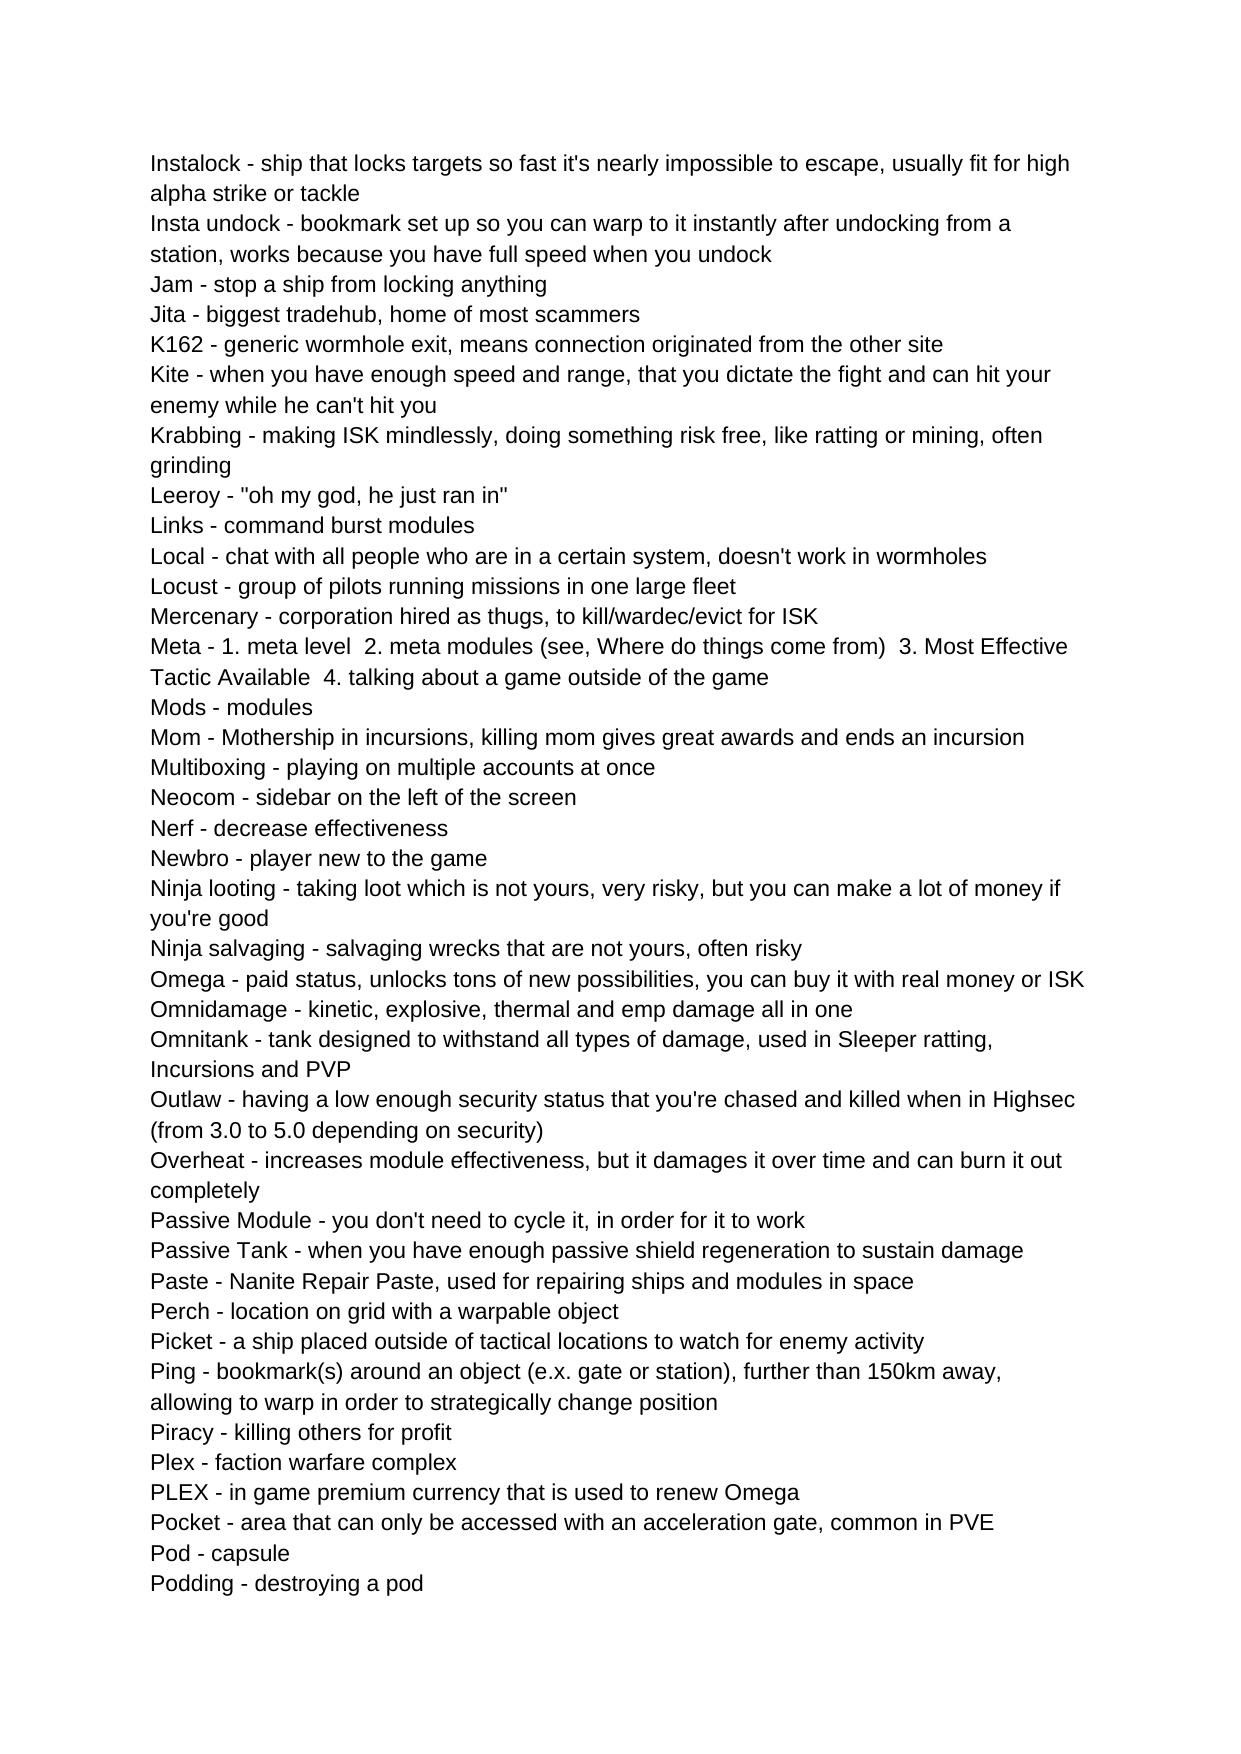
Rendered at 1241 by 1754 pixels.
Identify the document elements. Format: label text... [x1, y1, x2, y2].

text Passive Module - you don't need to cycle it, in order for it to work [150, 1207, 1090, 1234]
text Nerf - decrease effectiveness [150, 814, 1090, 841]
text Jam - stop a ship from locking anything [150, 271, 1090, 297]
text Meta - 1. meta level 2. meta modules (see, Where do things come from) 3. Most Effective Tactic Available 4. talking about a game outside of the game [150, 633, 1090, 690]
text Passive Tank - when you have enough passive shield regeneration to sustain damage [150, 1237, 1090, 1264]
text Paste - Nanite Repair Paste, used for repairing ships and modules in space [150, 1268, 1090, 1294]
text Omnidamage - kinetic, explosive, thermal and emp damage all in one [150, 996, 1090, 1022]
text Newbro - player new to the game [150, 845, 1090, 871]
text Omnitank - tank designed to withstand all types of damage, used in Sleeper ratting, Incursions and PVP [150, 1026, 1090, 1083]
text Perch - location on grid with a warpable object [150, 1298, 1090, 1324]
text Insta undock - bookmark set up so you can warp to it instantly after undocking from a station, works because you have full speed when you undock [150, 210, 1090, 267]
text PLEX - in game premium currency that is used to renew Omega [150, 1479, 1090, 1506]
text Picket - a ship placed outside of tactical locations to watch for enemy activity [150, 1328, 1090, 1354]
text Ninja looting - taking loot which is not yours, very risky, but you can make a lot of money if you're good [150, 875, 1090, 932]
text Plex - faction warfare complex [150, 1449, 1090, 1475]
text Piracy - killing others for profit [150, 1419, 1090, 1445]
text Podding - destroying a pod [150, 1570, 1090, 1596]
text K162 - generic wormhole exit, means connection originated from the other site [150, 331, 1090, 358]
text Mom - Mothership in incursions, killing mom gives great awards and ends an incursion [150, 724, 1090, 750]
text Multiboxing - playing on multiple accounts at once [150, 754, 1090, 781]
text Mods - modules [150, 694, 1090, 720]
text Mercenary - corporation hired as thugs, to kill/wardec/evict for ISK [150, 603, 1090, 629]
text Jita - biggest tradehub, home of most scammers [150, 301, 1090, 327]
text Kite - when you have enough speed and range, that you dictate the fight and can hit your enemy while he can't hit you [150, 361, 1090, 418]
text Ninja salvaging - salvaging wrecks that are not yours, often risky [150, 935, 1090, 962]
text Overheat - increases module effectiveness, but it damages it over time and can burn it out completely [150, 1147, 1090, 1203]
text Omega - paid status, unlocks tons of new possibilities, you can buy it with real money or ISK [150, 966, 1090, 992]
text Outlaw - having a low enough security status that you're chased and killed when in Highsec (from 3.0 to 5.0 depending on security) [150, 1086, 1090, 1143]
text Neocom - sidebar on the left of the screen [150, 784, 1090, 811]
text Links - command burst modules [150, 512, 1090, 539]
text Ping - bookmark(s) around an object (e.x. gate or station), further than 150km away, allowing to warp in order to strategically change position [150, 1358, 1090, 1415]
text Leeroy - "oh my god, he just ran in" [150, 482, 1090, 509]
text Locust - group of pilots running missions in one large fleet [150, 573, 1090, 599]
text Local - chat with all people who are in a certain system, doesn't work in wormholes [150, 543, 1090, 569]
text Pod - capsule [150, 1539, 1090, 1566]
text Krabbing - making ISK mindlessly, doing something risk free, like ratting or mining, often grinding [150, 422, 1090, 478]
text Pocket - area that can only be accessed with an acceleration gate, common in PVE [150, 1509, 1090, 1536]
text Instalock - ship that locks targets so fast it's nearly impossible to escape, usually fit for high alpha strike or tackle [150, 150, 1090, 207]
